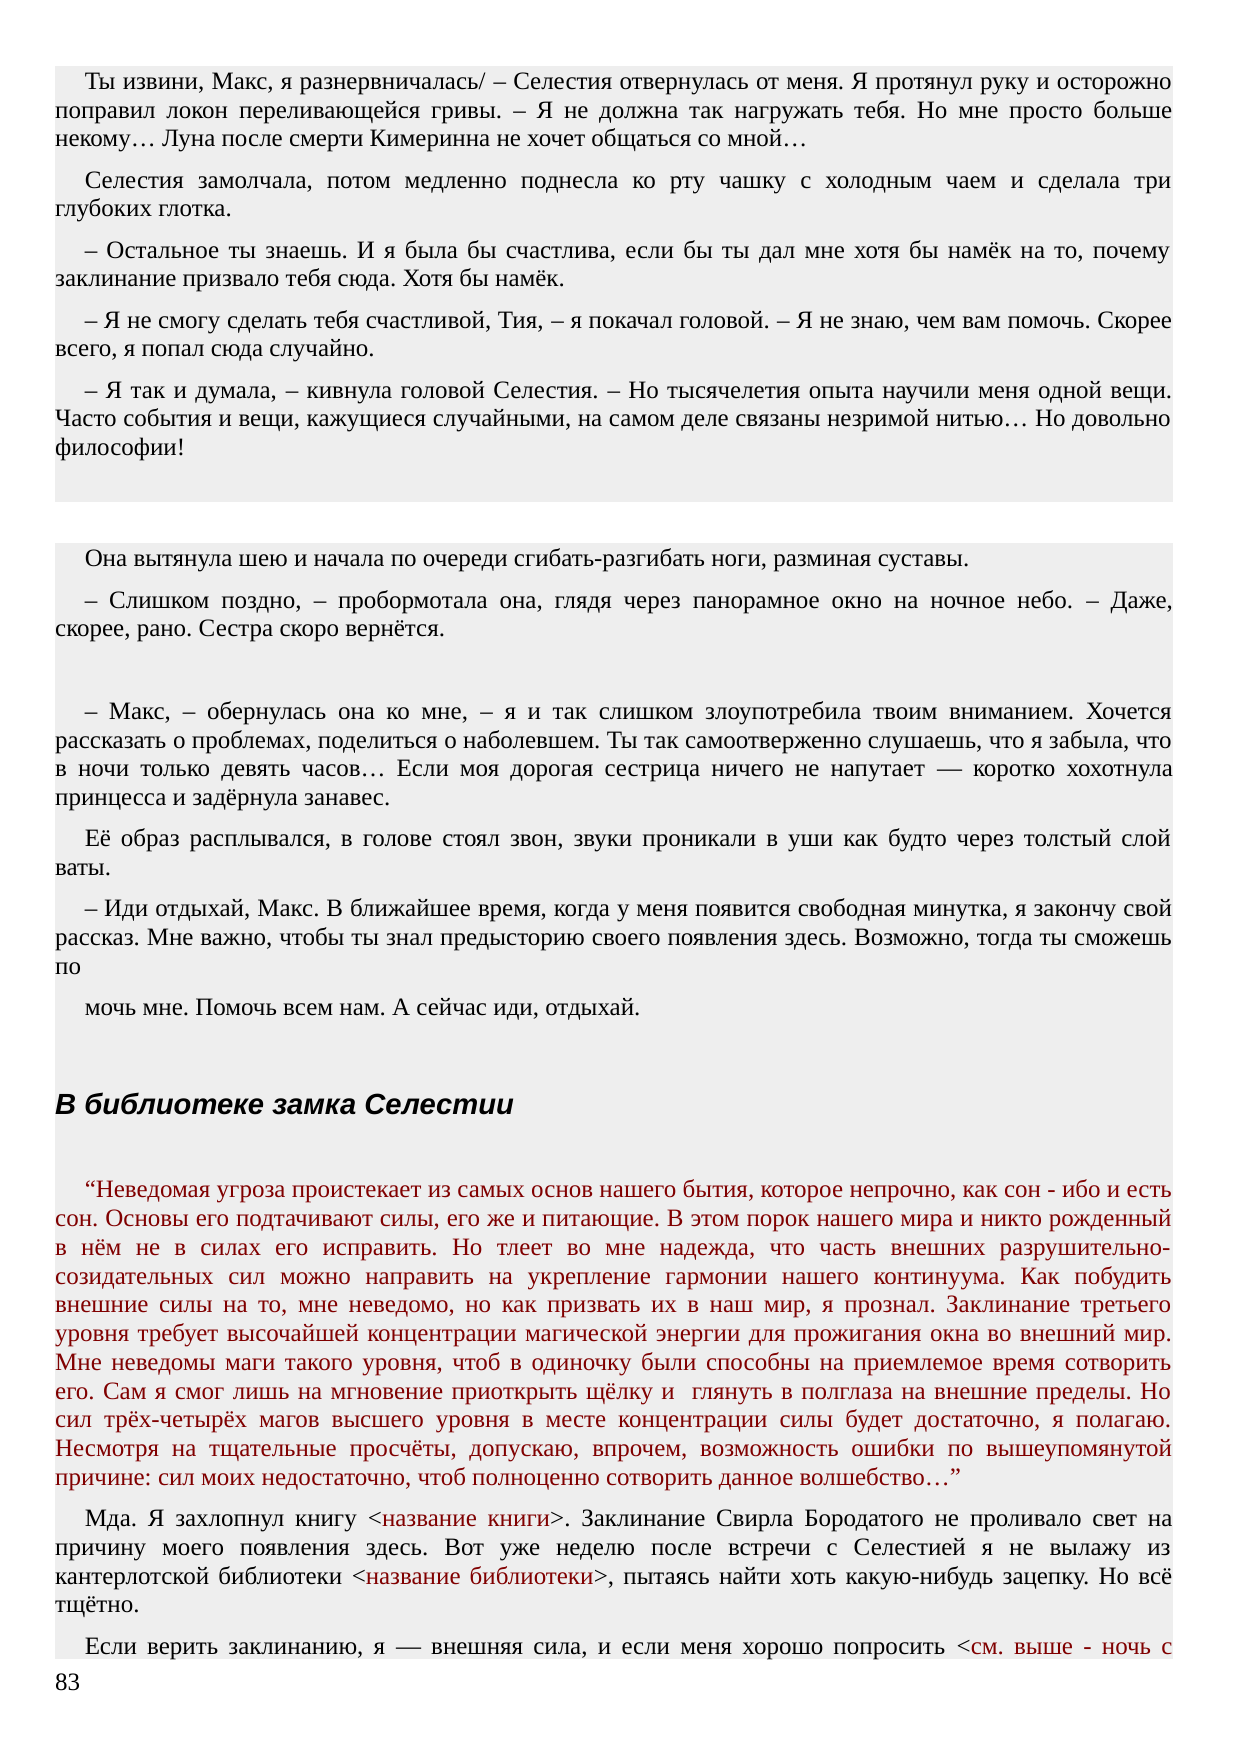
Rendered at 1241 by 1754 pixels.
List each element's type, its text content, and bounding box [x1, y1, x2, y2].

text Мда. Я захлопнул книгу <название книги>. Заклинание Свирла Бородатого не проливало свет на причину моего появления здесь. Вот уже неделю после встречи с Селестией я не вылажу из кантерлотской библиотеки <название библиотеки>, пытаясь найти хоть какую-нибудь зацепку. Но всё тщётно. [55, 1503, 1173, 1618]
text Селестия замолчала, потом медленно поднесла ко рту чашку с холодным чаем и сделала три глубоких глотка. [55, 165, 1173, 222]
text Её образ расплывался, в голове стоял звон, звуки проникали в уши как будто через толстый слой ваты. [55, 823, 1173, 881]
text – Я так и думала, – кивнула головой Селестия. – Но тысячелетия опыта научили меня одной вещи. Часто события и вещи, кажущиеся случайными, на самом деле связаны незримой нитью… Но довольно философии! [55, 375, 1173, 461]
text – Я не смогу сделать тебя счастливой, Тия, – я покачал головой. – Я не знаю, чем вам помочь. Скорее всего, я попал сюда случайно. [55, 305, 1173, 362]
text – Иди отдыхай, Макс. В ближайшее время, когда у меня появится свободная минутка, я закончу свой рассказ. Мне важно, чтобы ты знал предысторию своего появления здесь. Возможно, тогда ты сможешь по [55, 893, 1173, 980]
text – Остальное ты знаешь. И я была бы счастлива, если бы ты дал мне хотя бы намёк на то, почему заклинание призвало тебя сюда. Хотя бы намёк. [55, 235, 1173, 292]
subtitle В библиотеке замка Селестии [55, 1087, 1173, 1121]
text мочь мне. Помочь всем нам. А сейчас иди, отдыхай. [55, 992, 1173, 1021]
text “Неведомая угроза проистекает из самых основ нашего бытия, которое непрочно, как сон - ибо и есть сон. Основы его подтачивают силы, его же и питающие. В этом порок нашего мира и никто рожденный в нём не в силах его исправить. Но тлеет во мне надежда, что часть внешних разрушительно-созидательных сил можно направить на укрепление гармонии нашего континуума. Как побудить внешние силы на то, мне неведомо, но как призвать их в наш мир, я прознал. Заклинание третьего уровня требует высочайшей концентрации магической энергии для прожигания окна во внешний мир. Мне неведомы маги такого уровня, чтоб в одиночку были способны на приемлемое время сотворить его. Сам я смог лишь на мгновение приоткрыть щёлку и глянуть в полглаза на внешние пределы. Но сил трёх-четырёх магов высшего уровня в месте концентрации силы будет достаточно, я полагаю. Несмотря на тщательные просчёты, допускаю, впрочем, возможность ошибки по вышеупомянутой причине: сил моих недостаточно, чтоб полноценно сотворить данное волшебство…” [55, 1174, 1173, 1491]
text – Слишком поздно, – пробормотала она, глядя через панорамное окно на ночное небо. – Даже, скорее, рано. Сестра скоро вернётся. [55, 585, 1173, 642]
text Если верить заклинанию, я — внешняя сила, и если меня хорошо попросить <см. выше - ночь с [55, 1631, 1173, 1659]
text Она вытянула шею и начала по очереди сгибать-разгибать ноги, разминая суставы. [55, 543, 1173, 572]
text Ты извини, Макс, я разнервничалась/ – Селестия отвернулась от меня. Я протянул руку и осторожно поправил локон переливающейся гривы. – Я не должна так нагружать тебя. Но мне просто больше некому… Луна после смерти Кимеринна не хочет общаться со мной… [55, 66, 1173, 152]
text – Макс, – обернулась она ко мне, – я и так слишком злоупотребила твоим вниманием. Хочется рассказать о проблемах, поделиться о наболевшем. Ты так самоотверженно слушаешь, что я забыла, что в ночи только девять часов… Если моя дорогая сестрица ничего не напутает — коротко хохотнула принцесса и задёрнула занавес. [55, 696, 1173, 811]
